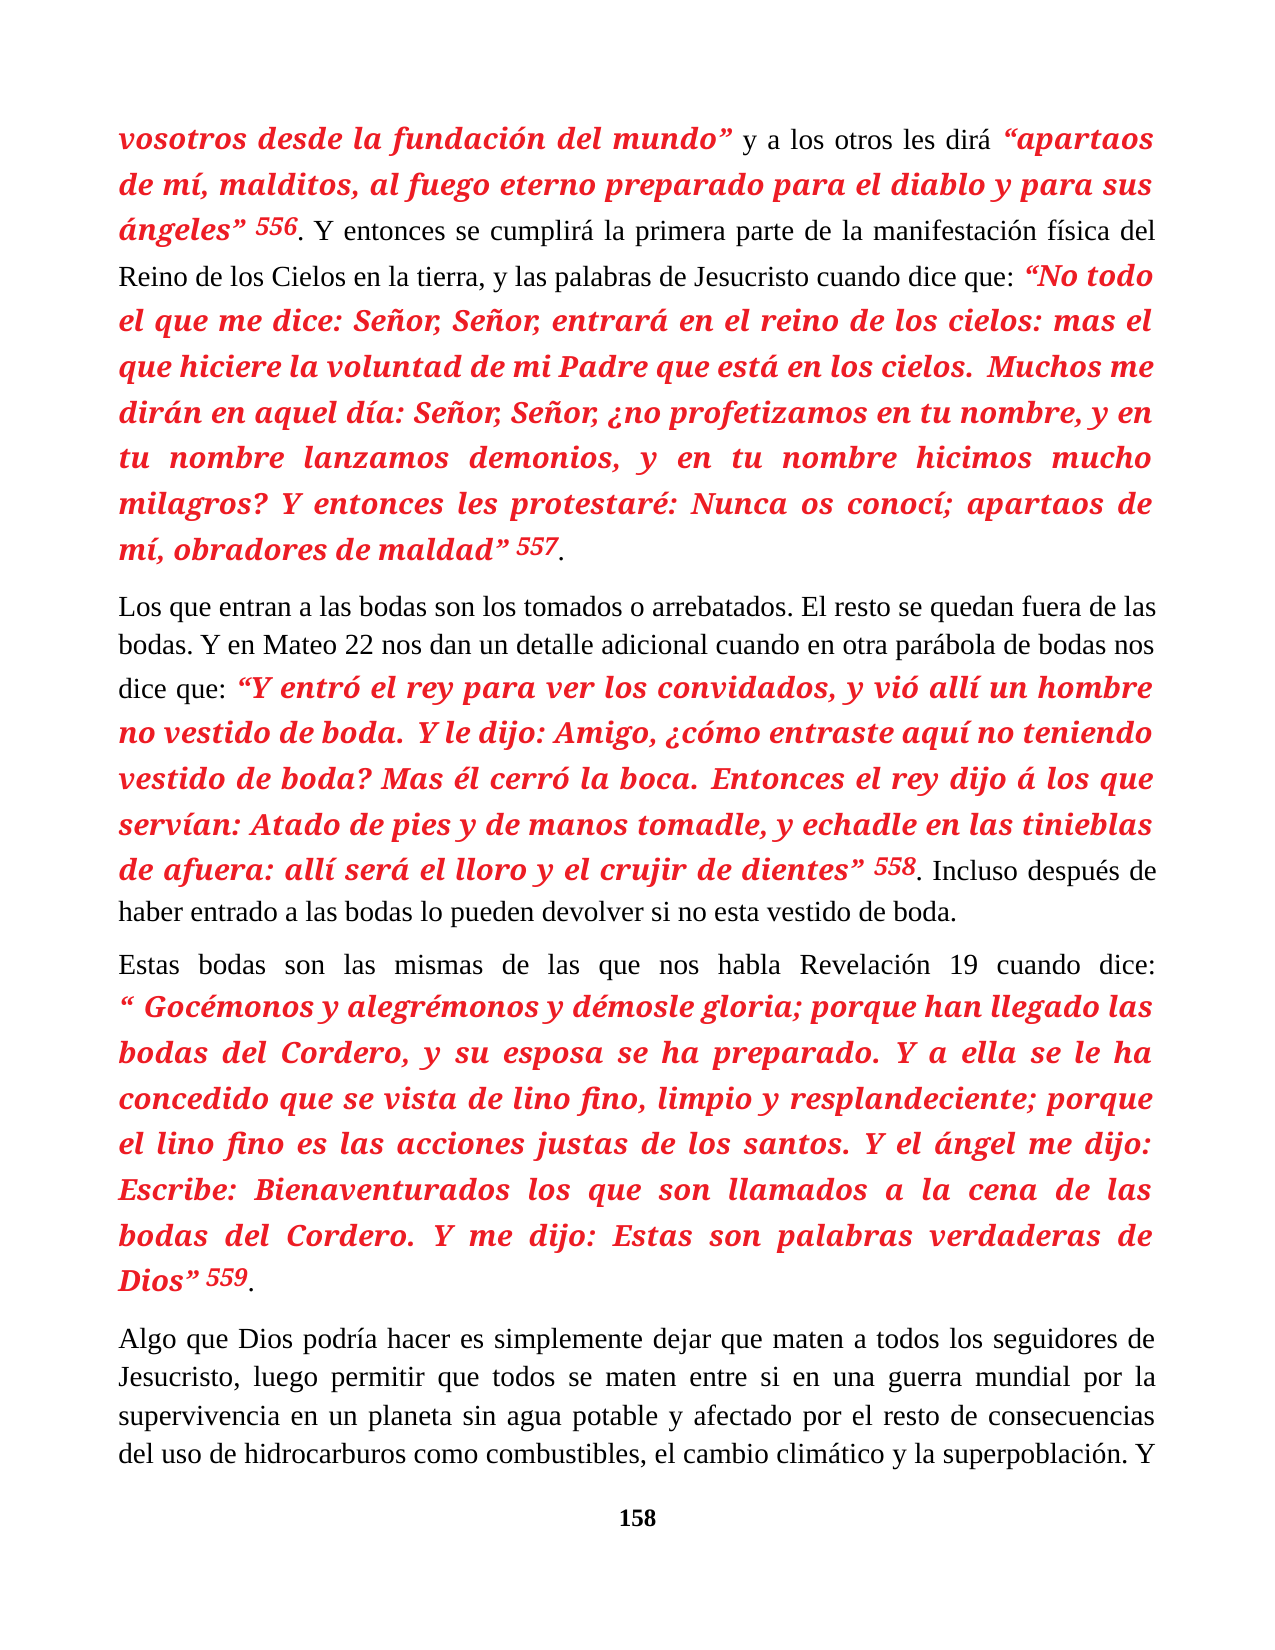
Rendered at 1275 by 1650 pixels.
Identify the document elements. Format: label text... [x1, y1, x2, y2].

text Algo que Dios podría hacer es simplemente dejar que maten a todos los seguidores de Jesucristo, luego permitir que todos se maten entre si en una guerra mundial por la supervivencia en un planeta sin agua potable y afectado por el resto de consecuencias del uso de hidrocarburos como combustibles, el cambio climático y la superpoblación. Y [118, 1321, 1157, 1470]
text Estas bodas son las mismas de las que nos habla Revelación 19 cuando dice: “ Gocémonos y alegrémonos y démosle gloria; porque han llegado las bodas del Cordero, y su esposa se ha preparado. Y a ella se le ha concedido que se vista de lino fino, limpio y resplandeciente; porque el lino fino es las acciones justas de los santos. Y el ángel me dijo: Escribe: Bienaventurados los que son llamados a la cena de las bodas del Cordero. Y me dijo: Estas son palabras verdaderas de Dios” . [118, 947, 1157, 1300]
text vosotros desde la fundación del mundo” y a los otros les dirá “apartaos de mí, malditos, al fuego eterno preparado para el diablo y para sus ángeles” . Y entonces se cumplirá la primera parte de la manifestación física del Reino de los Cielos en la tierra, y las palabras de Jesucristo cuando dice que: “No todo el que me dice: Señor, Señor, entrará en el reino de los cielos: mas el que hiciere la voluntad de mi Padre que está en los cielos. Muchos me dirán en aquel día: Señor, Señor, ¿no profetizamos en tu nombre, y en tu nombre lanzamos demonios, y en tu nombre hicimos mucho milagros? Y entonces les protestaré: Nunca os conocí; apartaos de mí, obradores de maldad” . [118, 118, 1157, 568]
text Los que entran a las bodas son los tomados o arrebatados. El resto se quedan fuera de las bodas. Y en Mateo 22 nos dan un detalle adicional cuando en otra parábola de bodas nos dice que: “Y entró el rey para ver los convidados, y vió allí un hombre no vestido de boda. Y le dijo: Amigo, ¿cómo entraste aquí no teniendo vestido de boda? Mas él cerró la boca. Entonces el rey dijo á los que servían: Atado de pies y de manos tomadle, y echadle en las tinieblas de afuera: allí será el lloro y el crujir de dientes” . Incluso después de haber entrado a las bodas lo pueden devolver si no esta vestido de boda. [118, 589, 1157, 928]
